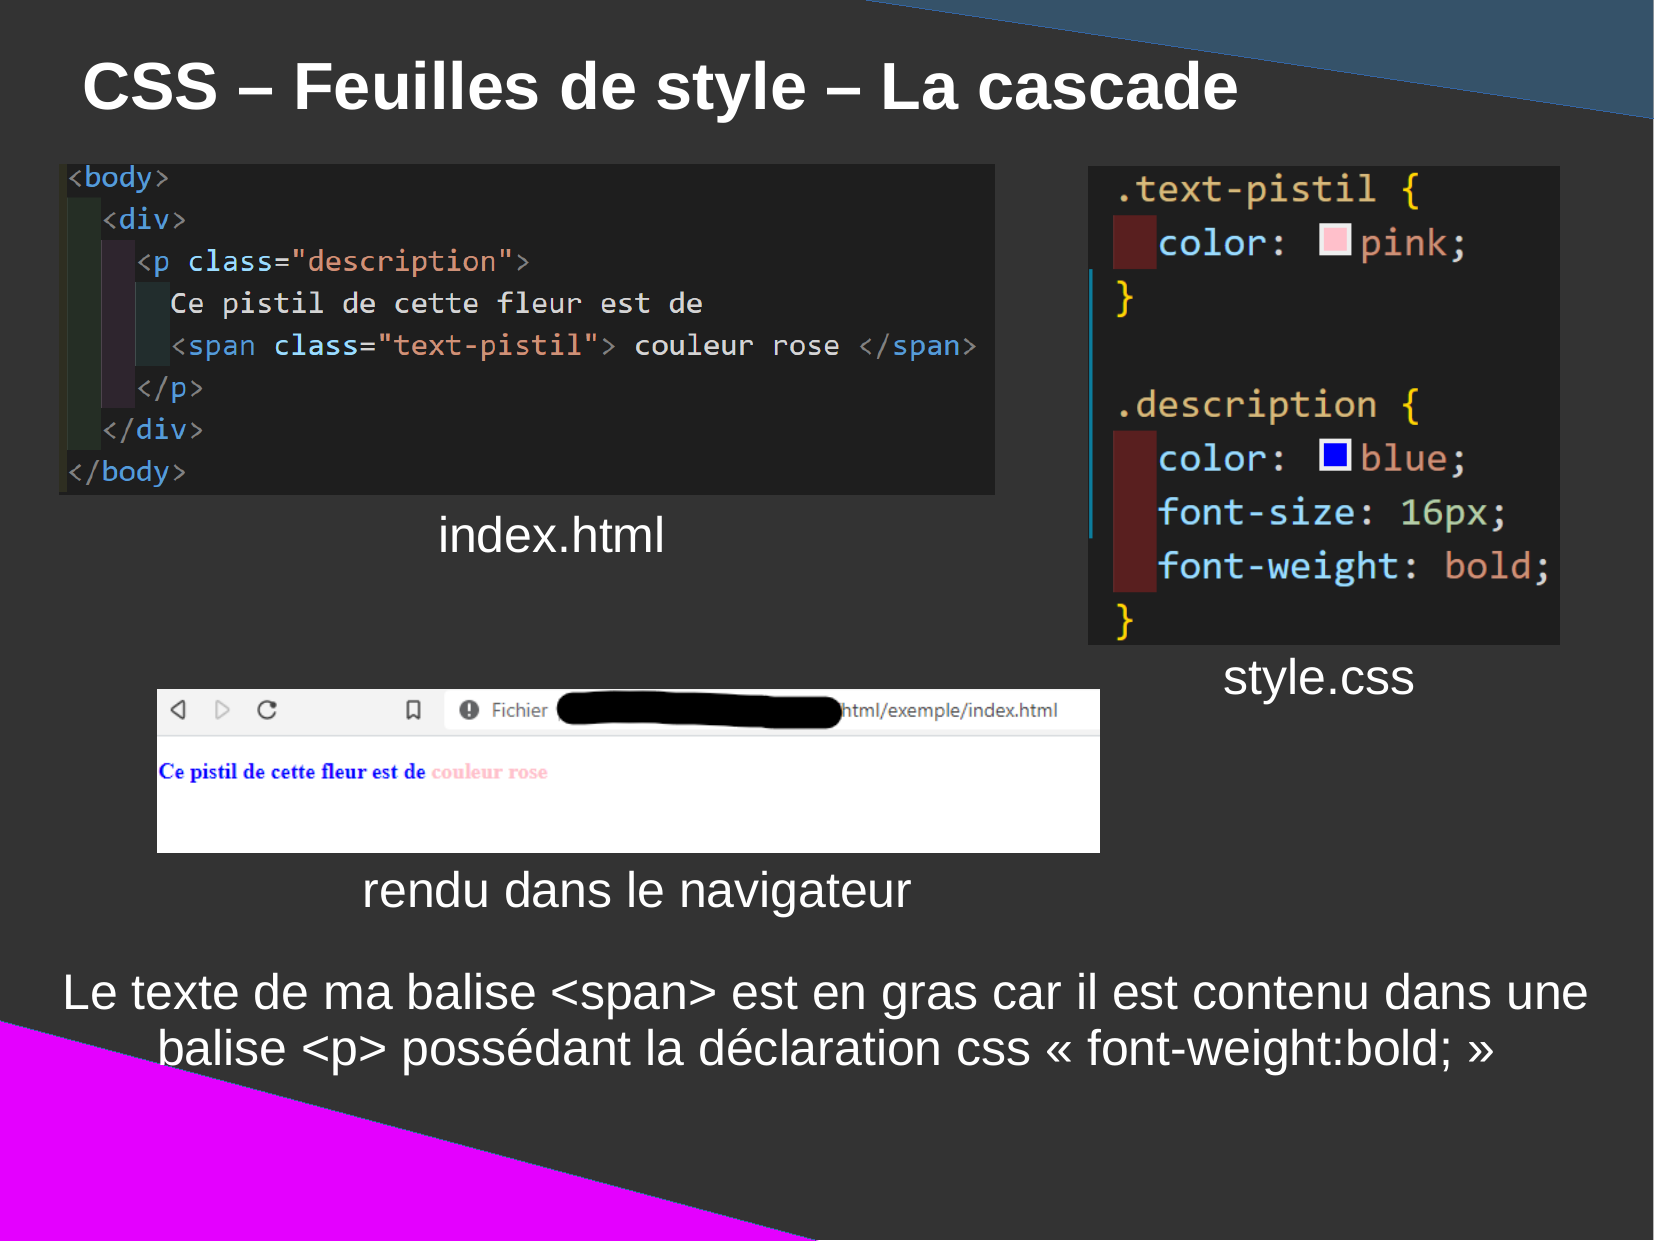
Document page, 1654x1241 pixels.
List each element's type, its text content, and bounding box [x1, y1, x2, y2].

text_box [866, 0, 1654, 119]
picture [157, 689, 1100, 853]
title CSS – Feuilles de style – La cascade [82, 49, 1571, 162]
text_box [0, 1020, 819, 1241]
title rendu dans le navigateur [312, 862, 963, 946]
picture [59, 164, 995, 495]
title style.css [1174, 649, 1465, 734]
picture [1088, 166, 1560, 645]
title index.html [407, 507, 697, 592]
title Le texte de ma balise <span> est en gras car il est contenu dans une balise <p> possédant la déclaration css « font-weight:bold; » [61, 964, 1592, 1188]
